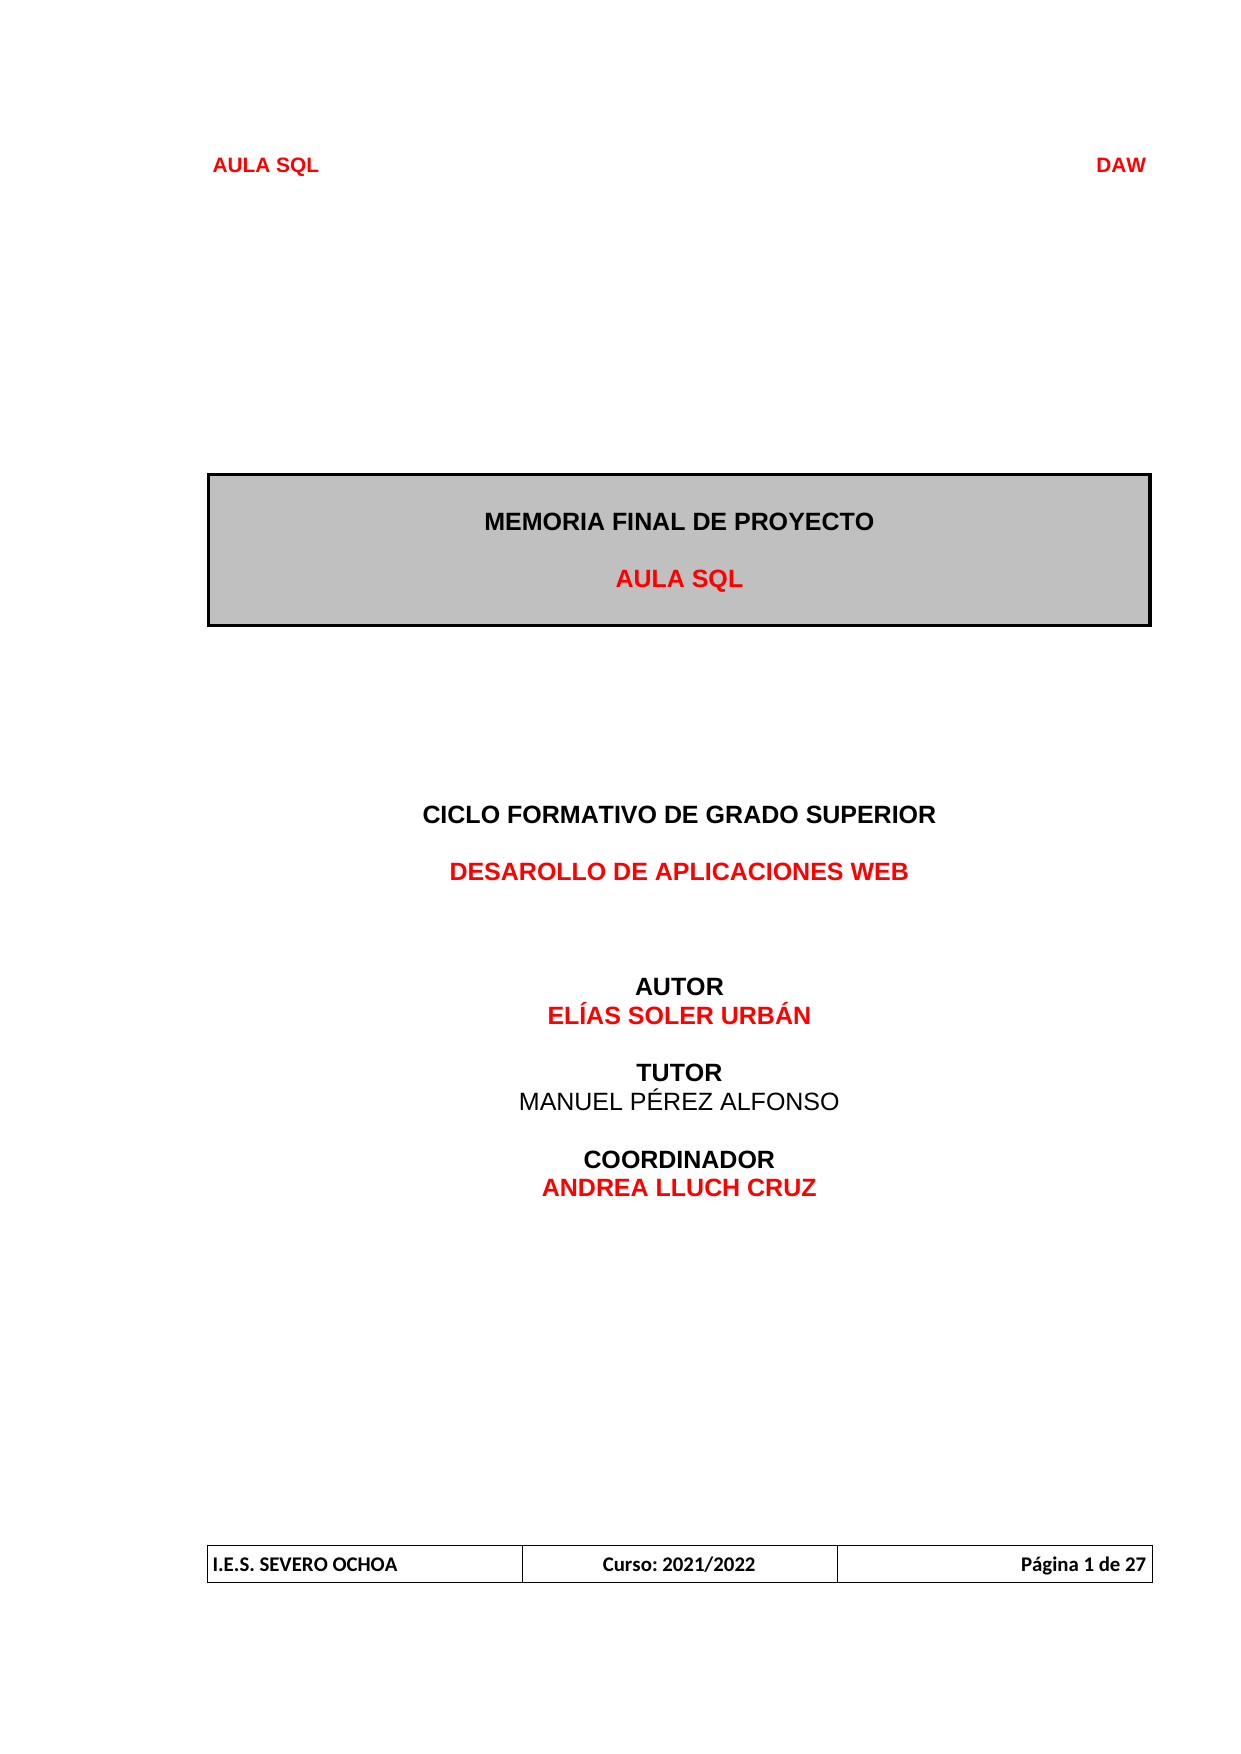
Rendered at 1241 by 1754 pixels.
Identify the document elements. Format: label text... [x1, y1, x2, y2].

text AULA SQL [210, 559, 1148, 588]
text DESAROLLO DE APLICACIONES WEB [207, 857, 1152, 886]
text TUTOR [207, 1058, 1152, 1087]
text CICLO FORMATIVO DE GRADO SUPERIOR [207, 800, 1152, 828]
text MANUEL PÉREZ ALFONSO [207, 1087, 1152, 1116]
text ANDREA LLUCH CRUZ [207, 1173, 1152, 1202]
text COORDINADOR [207, 1145, 1152, 1173]
text ELÍAS SOLER URBÁN [207, 1001, 1152, 1030]
text MEMORIA FINAL DE PROYECTO [210, 502, 1148, 531]
text AUTOR [207, 972, 1152, 1001]
